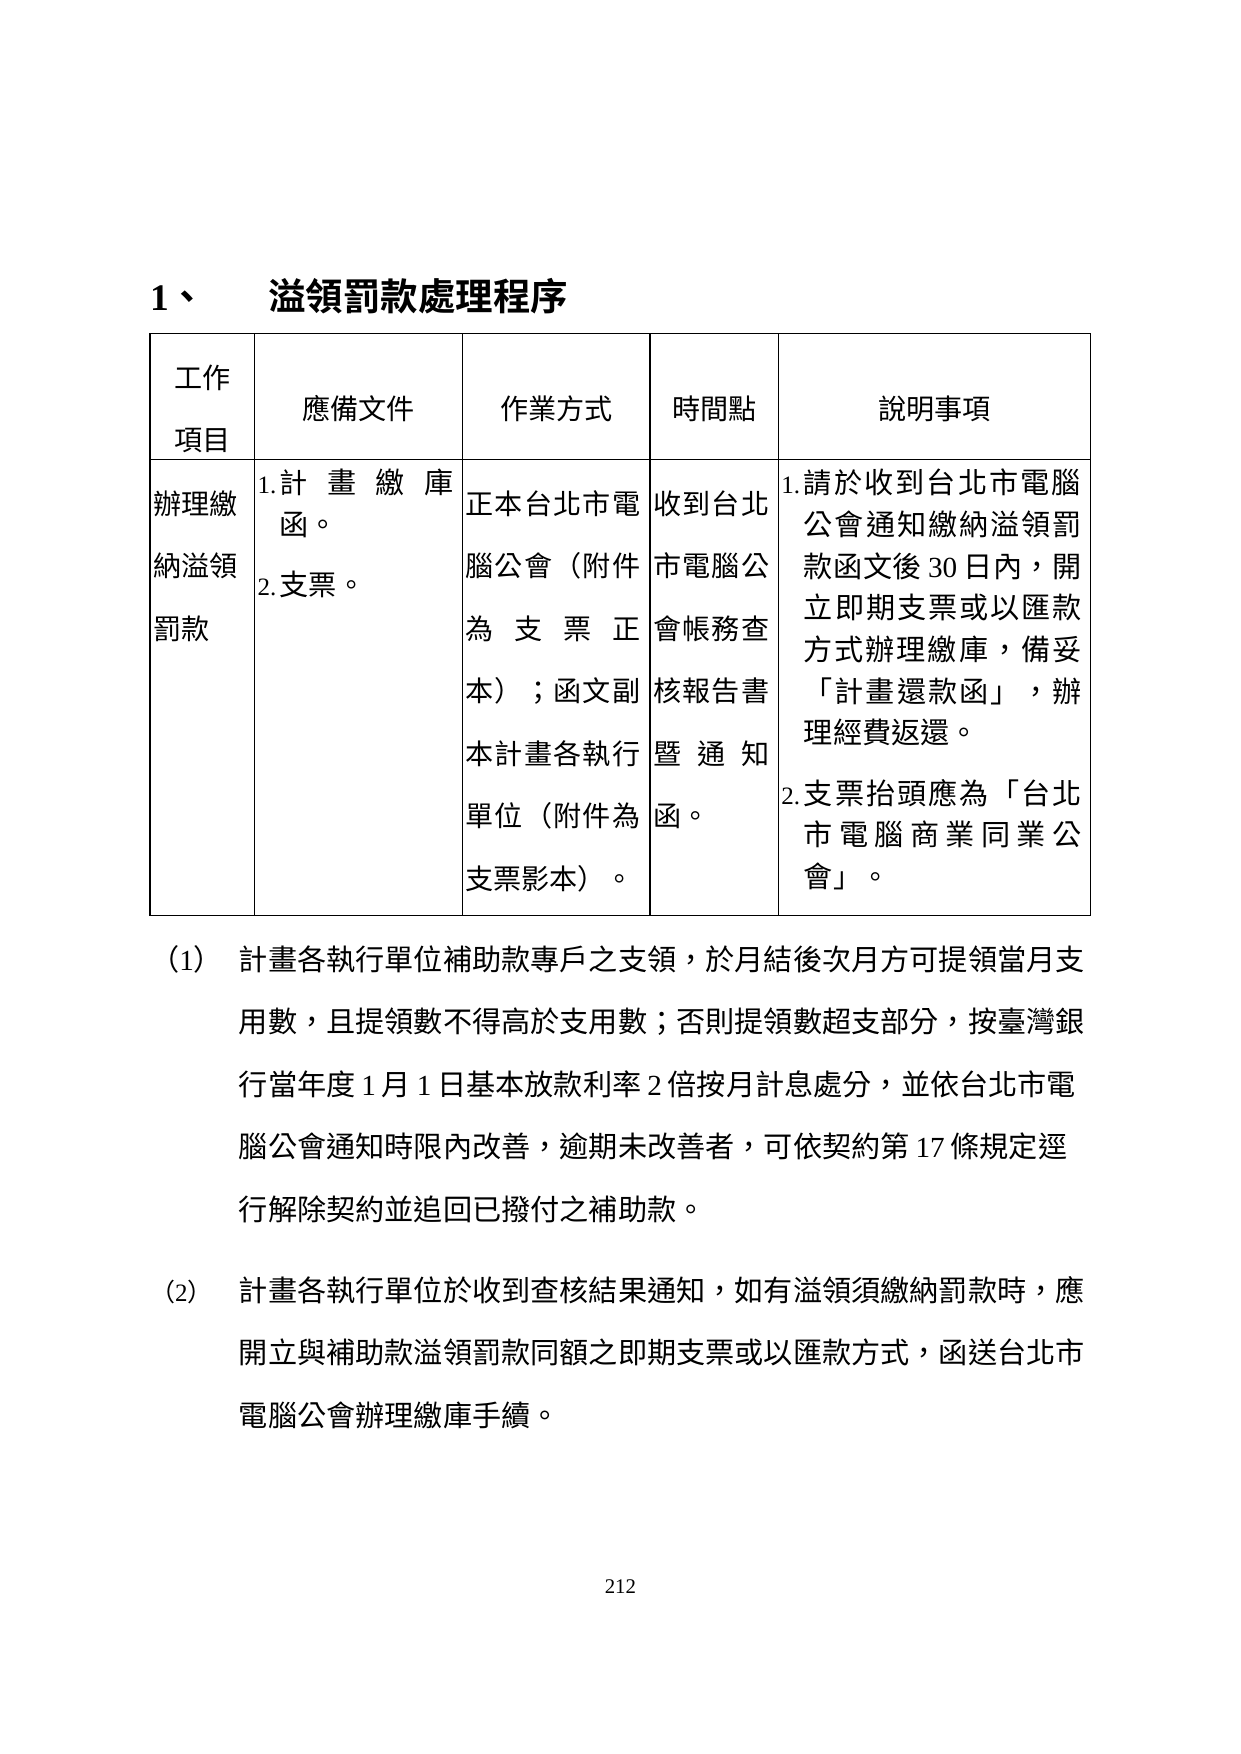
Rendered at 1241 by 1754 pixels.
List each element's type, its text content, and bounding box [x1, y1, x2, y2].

list 計畫各執行單位於收到查核結果通知，如有溢領須繳納罰款時，應開立與補助款溢領罰款同額之即期支票或以匯款方式，函送台北市電腦公會辦理繳庫手續。 [150, 1247, 1090, 1434]
table_header 作業方式 [463, 334, 649, 459]
table_cell 請於收到台北市電腦公會通知繳納溢領罰款函文後30日內，開立即期支票或以匯款方式辦理繳庫，備妥「計畫還款函」，辦理經費返還。 支票抬頭應為「台北市電腦商業同業公會」。 [779, 460, 1090, 914]
list 計畫各執行單位補助款專戶之支領，於月結後次月方可提領當月支用數，且提領數不得高於支用數；否則提領數超支部分，按臺灣銀行當年度1月1日基本放款利率2倍按月計息處分，並依台北市電腦公會通知時限內改善，逾期未改善者，可依契約第17條規定逕行解除契約並追回已撥付之補助款。 [150, 916, 1090, 1228]
table_cell 計畫繳庫函。 支票。 [255, 460, 462, 914]
table_cell 辦理繳納溢領罰款 [151, 460, 254, 914]
table_header 應備文件 [255, 334, 462, 459]
table_cell 收到台北市電腦公會帳務查核報告書暨通知函。 [651, 460, 778, 914]
table_header 工作 項目 [151, 334, 254, 459]
table_header 說明事項 [779, 334, 1090, 459]
table_cell 正本台北市電腦公會（附件為支票正本）；函文副本計畫各執行單位（附件為支票影本）。 [463, 460, 649, 914]
table_header 時間點 [651, 334, 778, 459]
subtitle 溢領罰款處理程序 [150, 252, 1090, 314]
